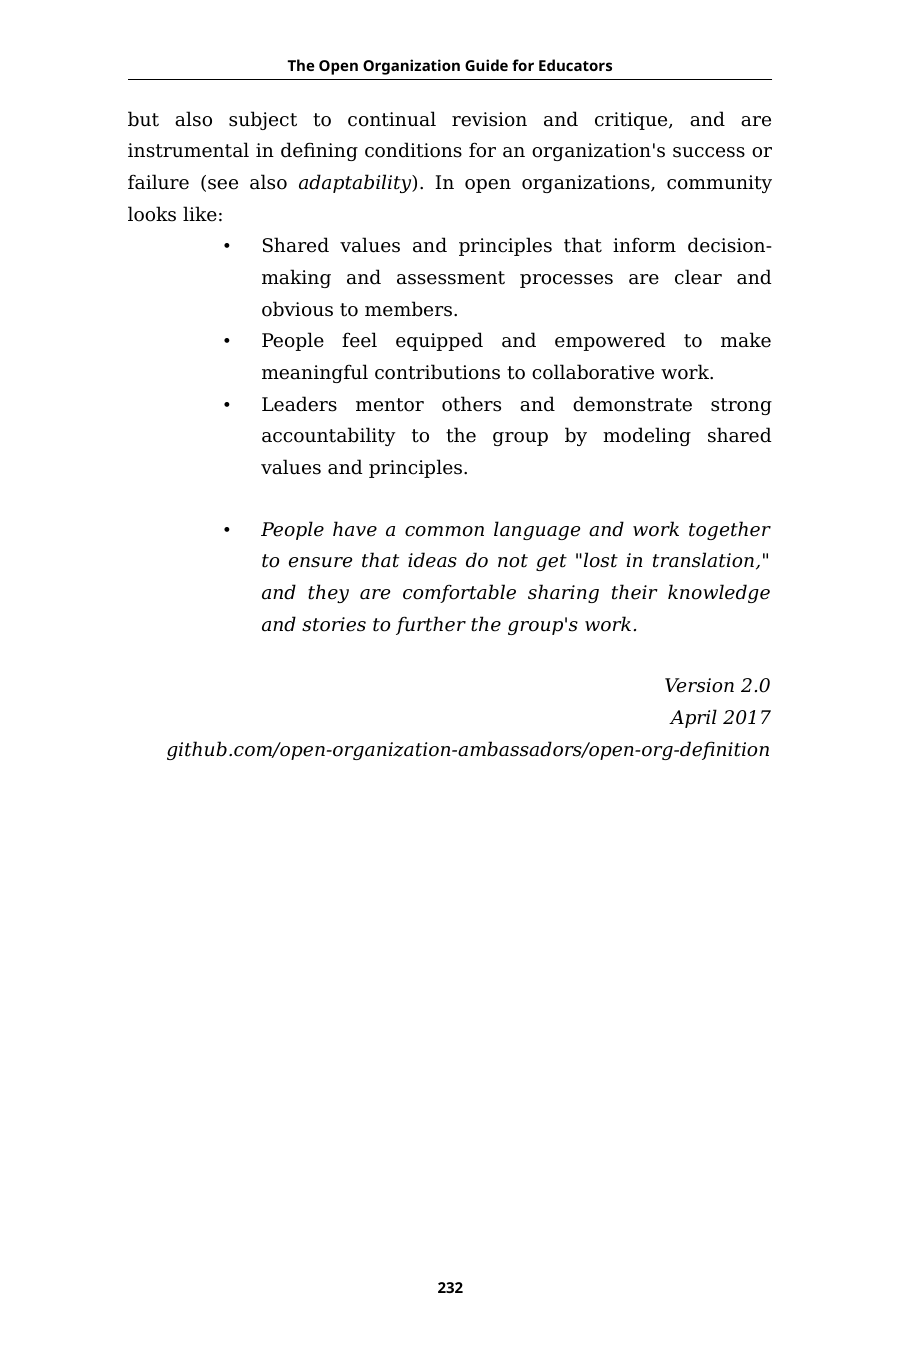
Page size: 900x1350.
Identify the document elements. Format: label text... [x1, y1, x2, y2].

list People have a common language and work together to ensure that ideas do not get "lost in translation," and they are comfortable sharing their knowledge and stories to further the group's work. [223, 519, 772, 636]
list Leaders mentor others and demonstrate strong accountability to the group by modeling shared values and principles. [223, 394, 772, 479]
text Version 2.0 April 2017 github.com/open-organization-ambassadors/open-org-definition [127, 675, 772, 761]
list People feel equipped and empowered to make meaningful contributions to collaborative work. [223, 330, 772, 384]
text but also subject to continual revision and critique, and are instrumental in defining conditions for an organization's success or failure (see also adaptability). In open organizations, community looks like: [127, 109, 772, 226]
list Shared values and principles that inform decision-making and assessment processes are clear and obvious to members. [223, 235, 772, 321]
